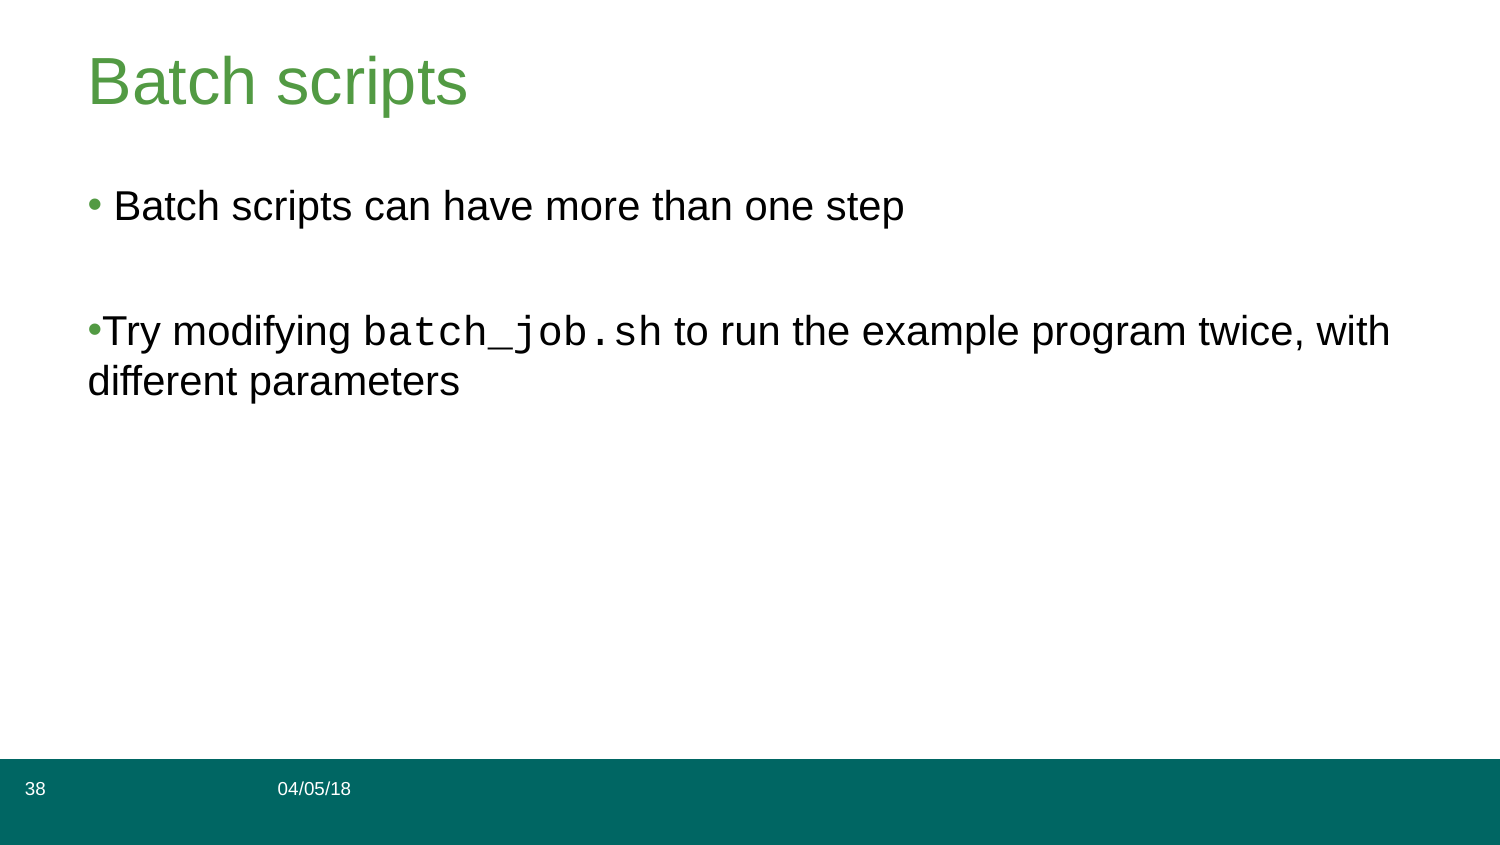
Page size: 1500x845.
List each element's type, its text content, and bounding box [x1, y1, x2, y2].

list Batch scripts can have more than one step Try modifying batch_job.sh to run the example program twice, with different parameters [87, 178, 1461, 545]
title Batch scripts [87, 37, 1426, 132]
text_box [24, 776, 76, 799]
text_box 04/05/18 [277, 776, 553, 799]
